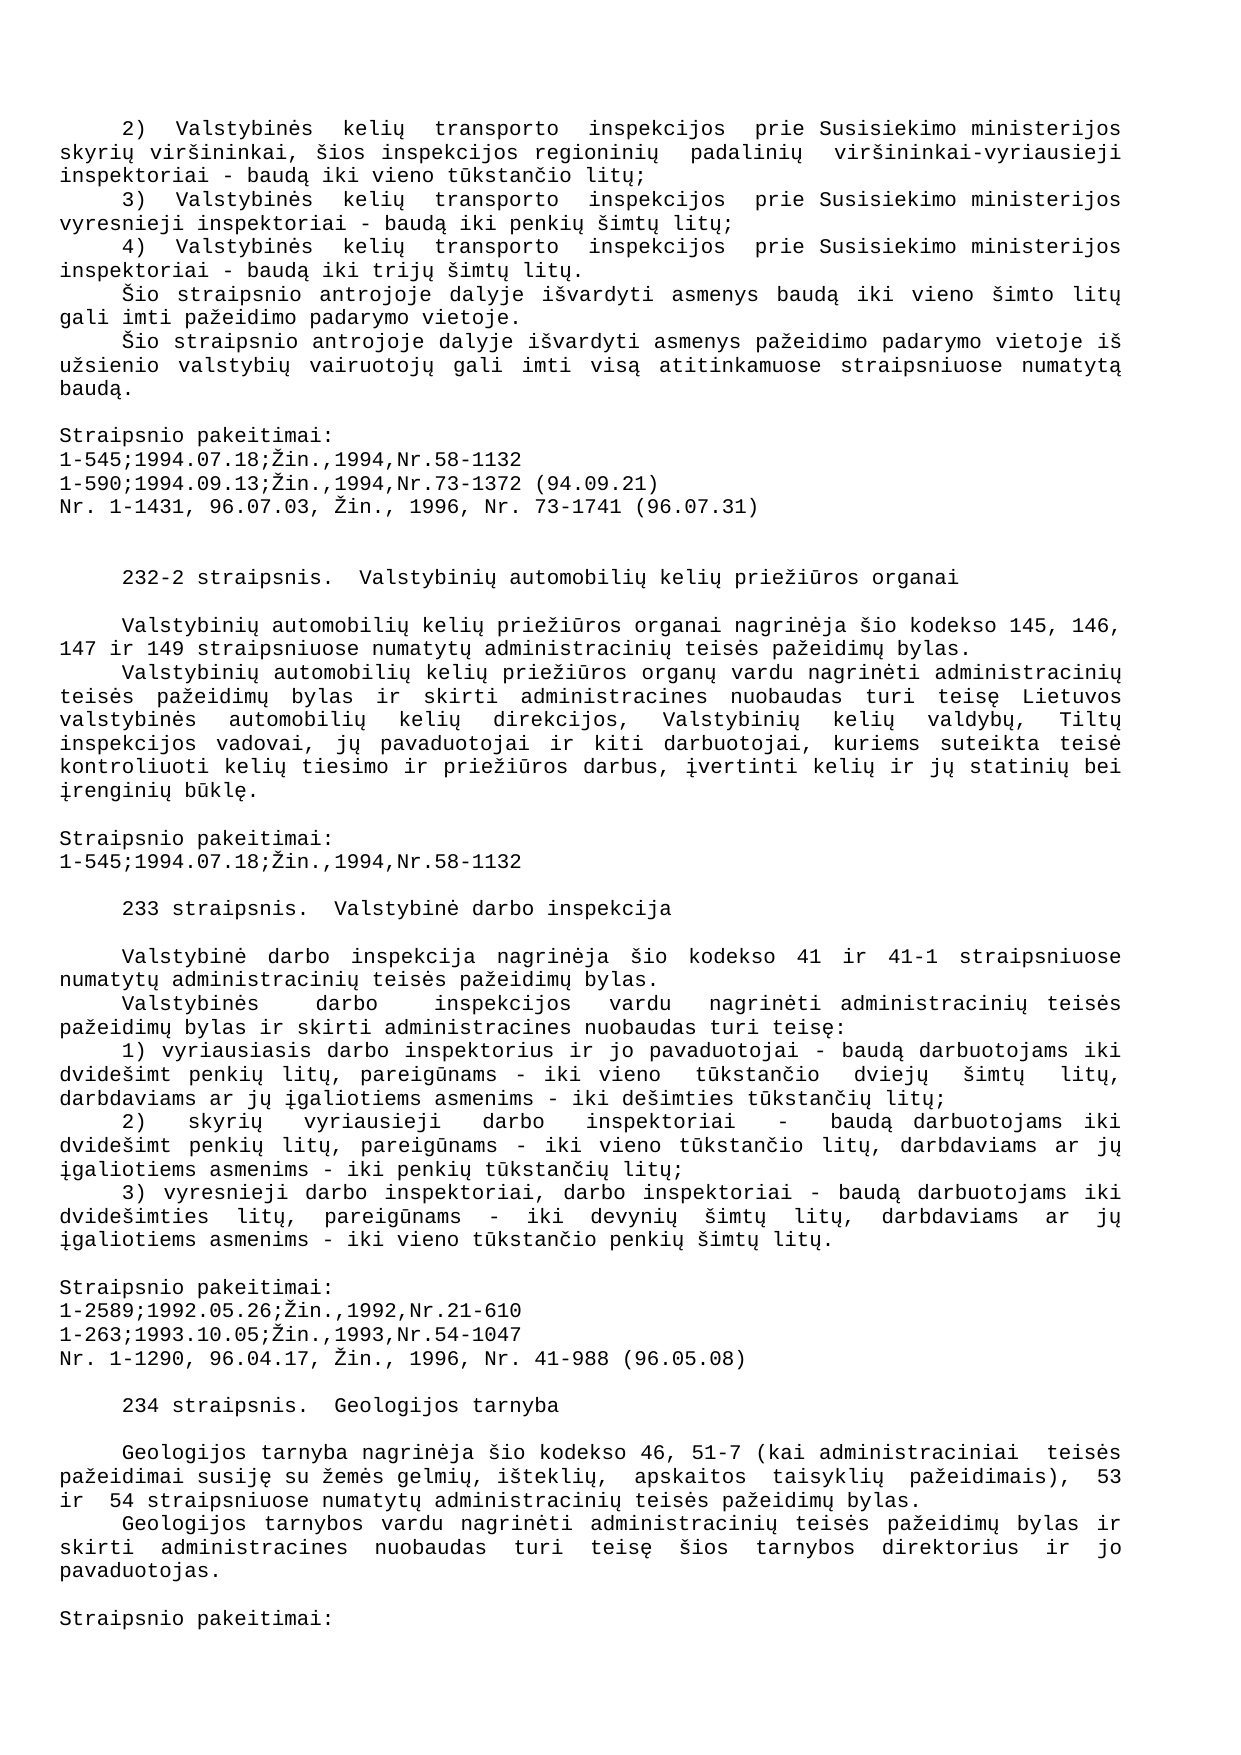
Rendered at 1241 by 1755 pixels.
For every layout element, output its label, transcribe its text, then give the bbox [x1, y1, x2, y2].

text 1-545;1994.07.18;Žin.,1994,Nr.58-1132 [59, 851, 1122, 875]
text Valstybinių automobilių kelių priežiūros organai nagrinėja šio kodekso 145, 146, 147 ir 149 straipsniuose numatytų administracinių teisės pažeidimų bylas. [59, 615, 1122, 662]
text 2) skyrių vyriausieji darbo inspektoriai - baudą darbuotojams iki dvidešimt penkių litų, pareigūnams - iki vieno tūkstančio litų, darbdaviams ar jų įgaliotiems asmenims - iki penkių tūkstančių litų; [59, 1111, 1122, 1182]
text Valstybinės darbo inspekcijos vardu nagrinėti administracinių teisės pažeidimų bylas ir skirti administracines nuobaudas turi teisę: [59, 993, 1122, 1040]
text 1-2589;1992.05.26;Žin.,1992,Nr.21-610 [59, 1300, 1122, 1324]
text Nr. 1-1431, 96.07.03, Žin., 1996, Nr. 73-1741 (96.07.31) [59, 496, 1122, 520]
text 2) Valstybinės kelių transporto inspekcijos prie Susisiekimo ministerijos skyrių viršininkai, šios inspekcijos regioninių padalinių viršininkai-vyriausieji inspektoriai - baudą iki vieno tūkstančio litų; [59, 118, 1122, 189]
text Geologijos tarnybos vardu nagrinėti administracinių teisės pažeidimų bylas ir skirti administracines nuobaudas turi teisę šios tarnybos direktorius ir jo pavaduotojas. [59, 1513, 1122, 1584]
text 1-263;1993.10.05;Žin.,1993,Nr.54-1047 [59, 1324, 1122, 1348]
text 234 straipsnis. Geologijos tarnyba [59, 1395, 1122, 1419]
text 4) Valstybinės kelių transporto inspekcijos prie Susisiekimo ministerijos inspektoriai - baudą iki trijų šimtų litų. [59, 236, 1122, 284]
text Straipsnio pakeitimai: [59, 1277, 1122, 1300]
text Straipsnio pakeitimai: [59, 1608, 1122, 1631]
text 3) Valstybinės kelių transporto inspekcijos prie Susisiekimo ministerijos vyresnieji inspektoriai - baudą iki penkių šimtų litų; [59, 189, 1122, 236]
text Nr. 1-1290, 96.04.17, Žin., 1996, Nr. 41-988 (96.05.08) [59, 1348, 1122, 1371]
text Valstybinių automobilių kelių priežiūros organų vardu nagrinėti administracinių teisės pažeidimų bylas ir skirti administracines nuobaudas turi teisę Lietuvos valstybinės automobilių kelių direkcijos, Valstybinių kelių valdybų, Tiltų inspekcijos vadovai, jų pavaduotojai ir kiti darbuotojai, kuriems suteikta teisė kontroliuoti kelių tiesimo ir priežiūros darbus, įvertinti kelių ir jų statinių bei įrenginių būklę. [59, 662, 1122, 804]
text 1) vyriausiasis darbo inspektorius ir jo pavaduotojai - baudą darbuotojams iki dvidešimt penkių litų, pareigūnams - iki vieno tūkstančio dviejų šimtų litų, darbdaviams ar jų įgaliotiems asmenims - iki dešimties tūkstančių litų; [59, 1040, 1122, 1111]
text Geologijos tarnyba nagrinėja šio kodekso 46, 51-7 (kai administraciniai teisės pažeidimai susiję su žemės gelmių, išteklių, apskaitos taisyklių pažeidimais), 53 ir 54 straipsniuose numatytų administracinių teisės pažeidimų bylas. [59, 1442, 1122, 1513]
text 1-545;1994.07.18;Žin.,1994,Nr.58-1132 [59, 449, 1122, 473]
text Šio straipsnio antrojoje dalyje išvardyti asmenys pažeidimo padarymo vietoje iš užsienio valstybių vairuotojų gali imti visą atitinkamuose straipsniuose numatytą baudą. [59, 331, 1122, 402]
text 232-2 straipsnis. Valstybinių automobilių kelių priežiūros organai [59, 567, 1122, 591]
text 233 straipsnis. Valstybinė darbo inspekcija [59, 898, 1122, 922]
text 3) vyresnieji darbo inspektoriai, darbo inspektoriai - baudą darbuotojams iki dvidešimties litų, pareigūnams - iki devynių šimtų litų, darbdaviams ar jų įgaliotiems asmenims - iki vieno tūkstančio penkių šimtų litų. [59, 1182, 1122, 1253]
text Straipsnio pakeitimai: [59, 827, 1122, 851]
text Šio straipsnio antrojoje dalyje išvardyti asmenys baudą iki vieno šimto litų gali imti pažeidimo padarymo vietoje. [59, 284, 1122, 331]
text Valstybinė darbo inspekcija nagrinėja šio kodekso 41 ir 41-1 straipsniuose numatytų administracinių teisės pažeidimų bylas. [59, 946, 1122, 993]
text Straipsnio pakeitimai: [59, 426, 1122, 449]
text 1-590;1994.09.13;Žin.,1994,Nr.73-1372 (94.09.21) [59, 473, 1122, 496]
